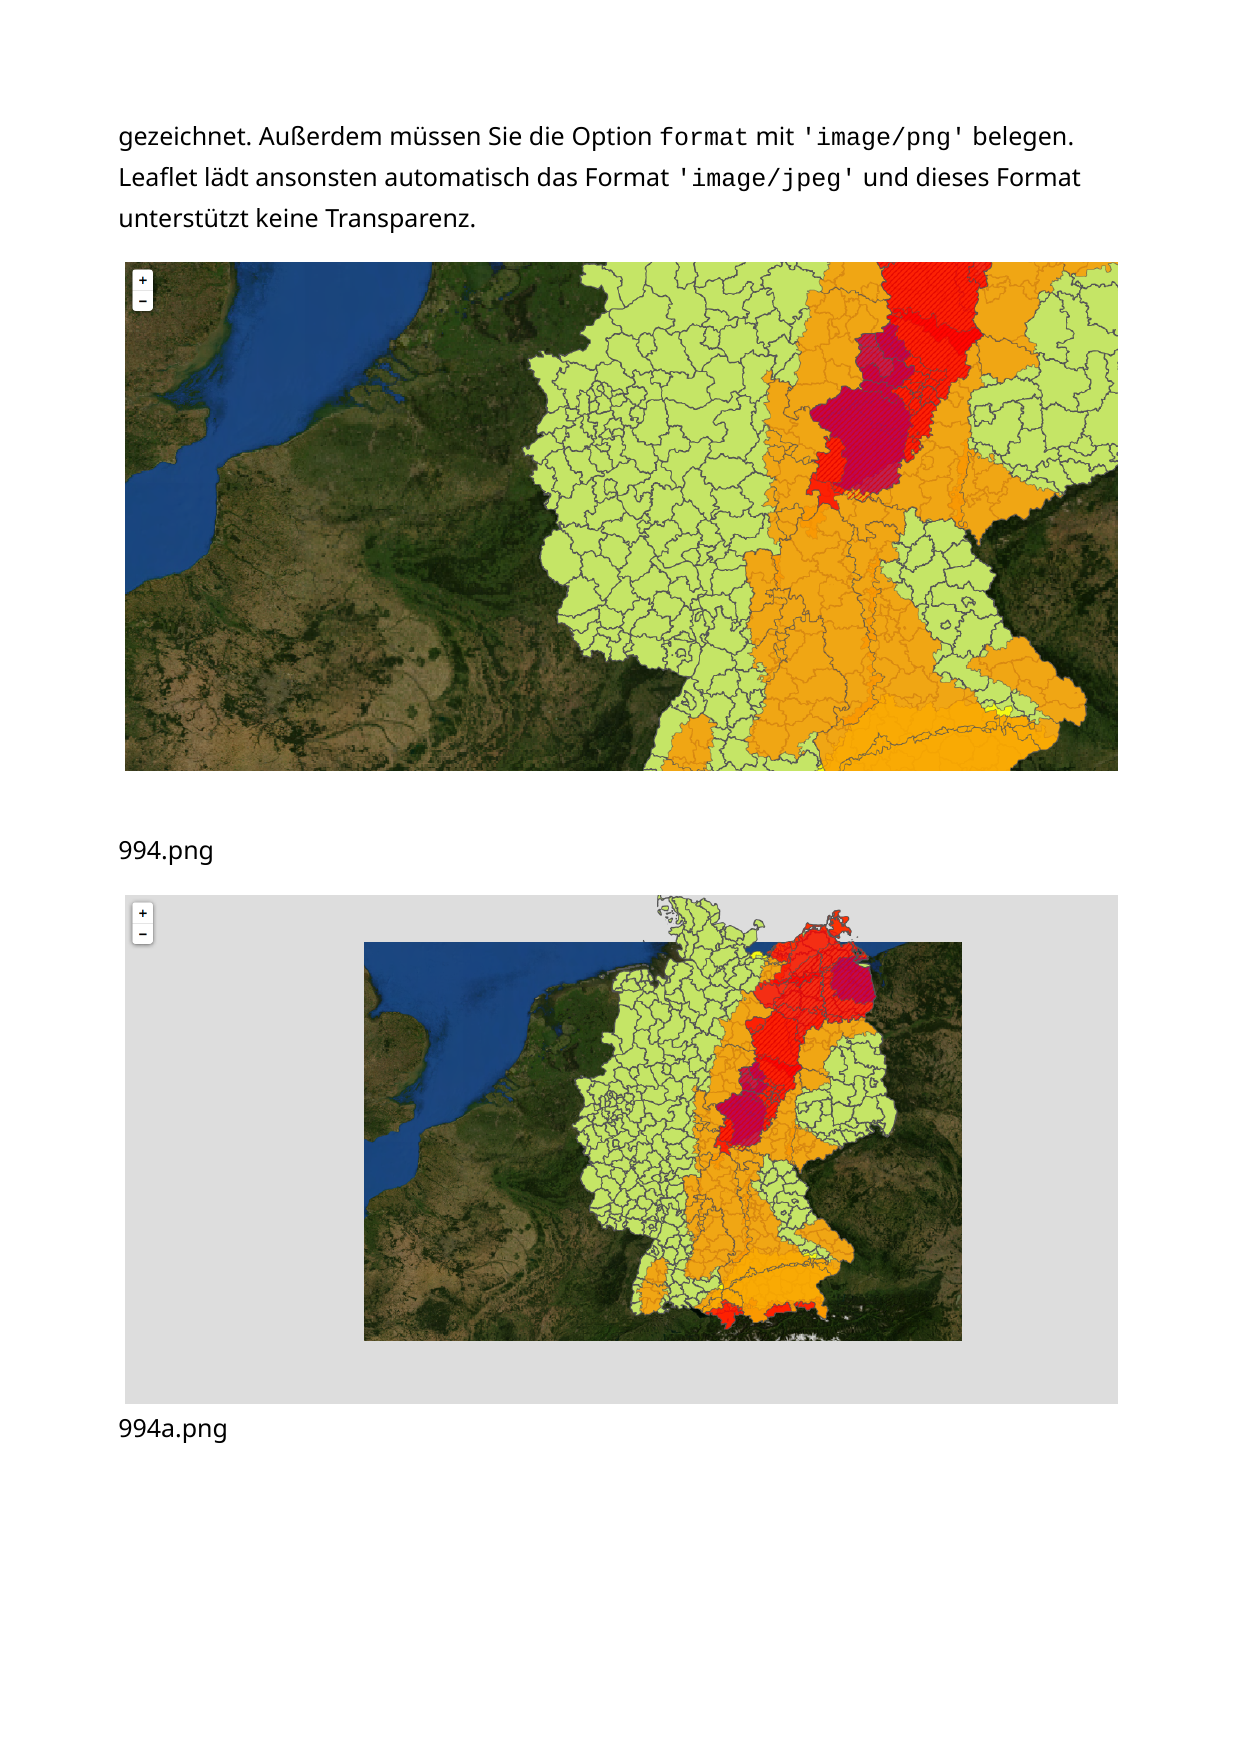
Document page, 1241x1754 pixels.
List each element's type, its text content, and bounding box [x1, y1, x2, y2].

text gezeichnet. Außerdem müssen Sie die Option format mit 'image/png' belegen. Leaflet lädt ansonsten automatisch das Format 'image/jpeg' und dieses Format unterstützt keine Transparenz. [118, 118, 1122, 234]
text 994a.png [118, 1404, 1122, 1444]
picture [118, 888, 1123, 1404]
picture [118, 255, 1123, 771]
text 994.png [118, 833, 1122, 867]
